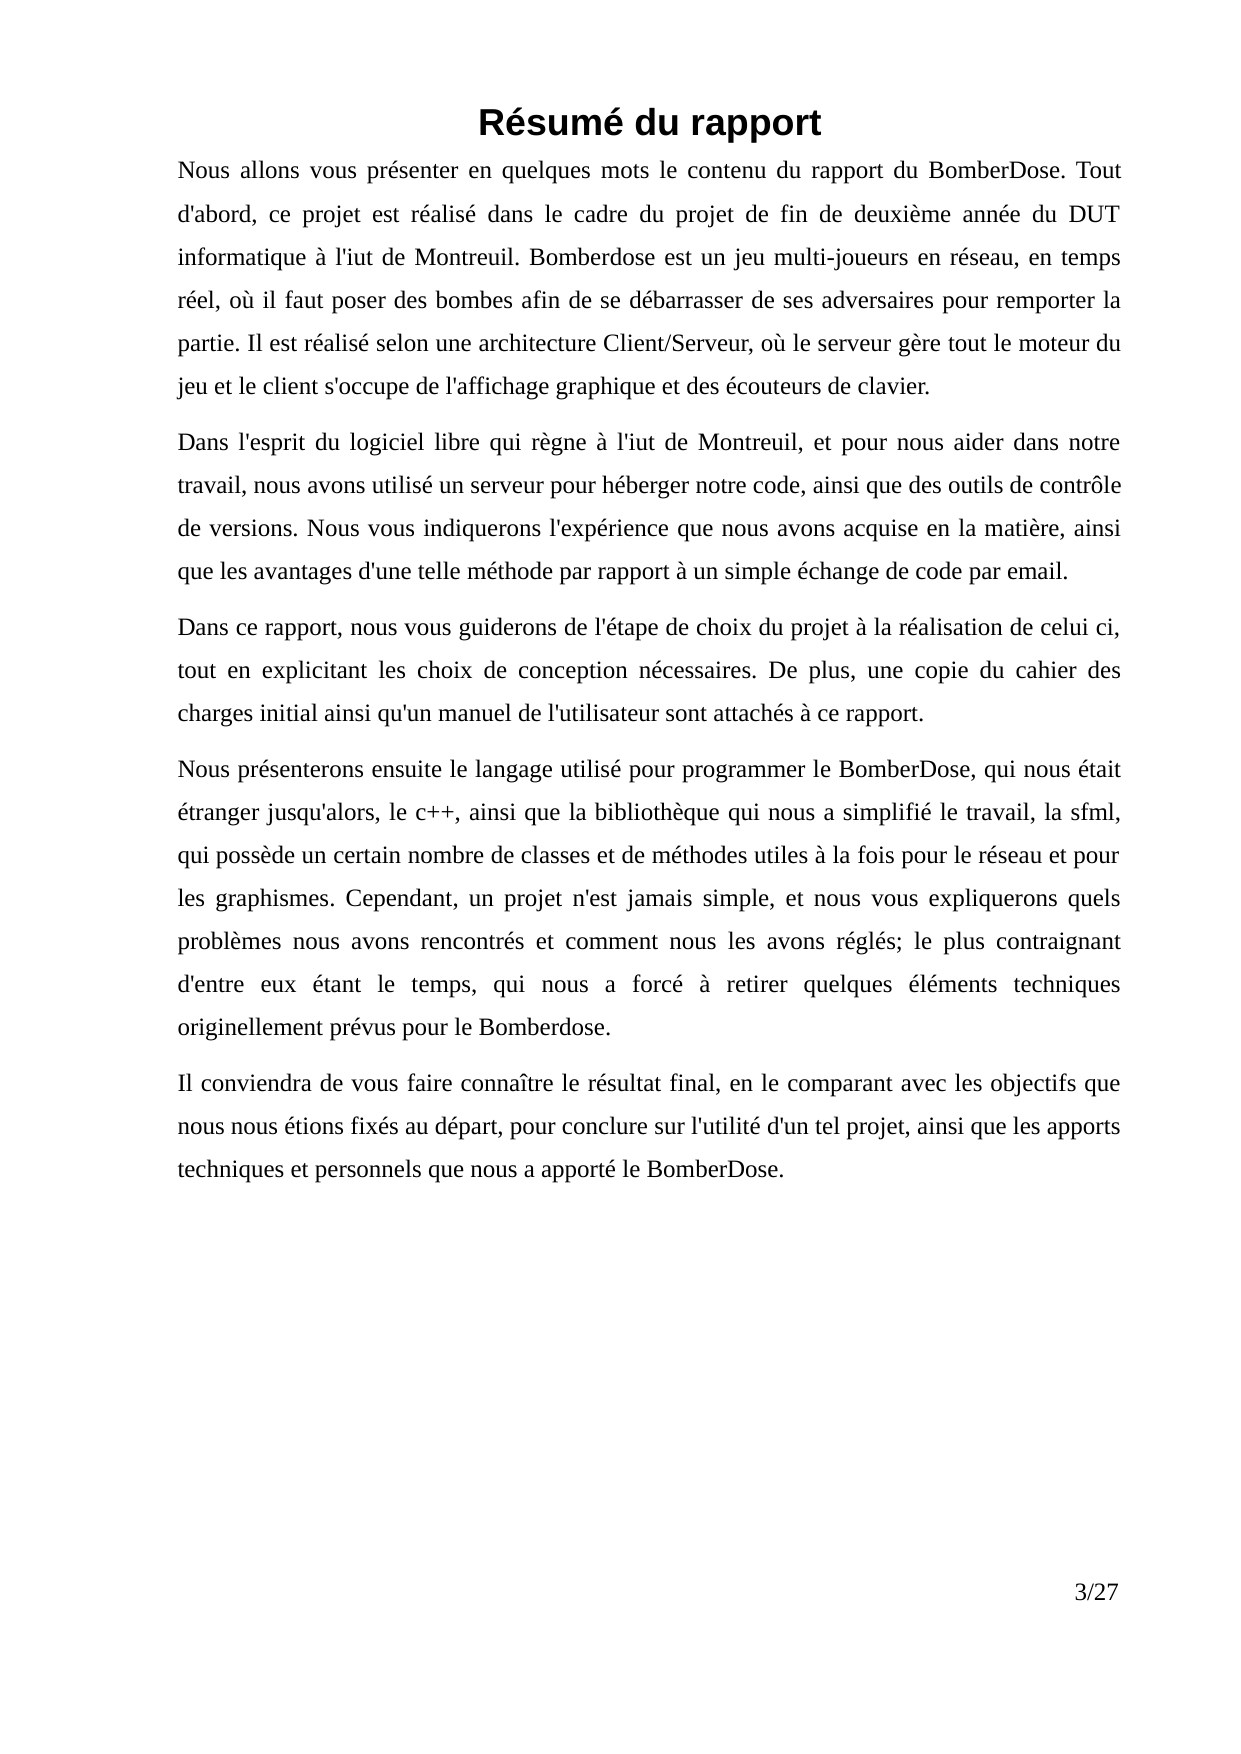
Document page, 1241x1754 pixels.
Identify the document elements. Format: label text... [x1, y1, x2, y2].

text Nous allons vous présenter en quelques mots le contenu du rapport du BomberDose. Tout d'abord, ce projet est réalisé dans le cadre du projet de fin de deuxième année du DUT informatique à l'iut de Montreuil. Bomberdose est un jeu multi-joueurs en réseau, en temps réel, où il faut poser des bombes afin de se débarrasser de ses adversaires pour remporter la partie. Il est réalisé selon une architecture Client/Serveur, où le serveur gère tout le moteur du jeu et le client s'occupe de l'affichage graphique et des écouteurs de clavier. [177, 156, 1122, 400]
text Dans l'esprit du logiciel libre qui règne à l'iut de Montreuil, et pour nous aider dans notre travail, nous avons utilisé un serveur pour héberger notre code, ainsi que des outils de contrôle de versions. Nous vous indiquerons l'expérience que nous avons acquise en la matière, ainsi que les avantages d'une telle méthode par rapport à un simple échange de code par email. [177, 427, 1122, 585]
text Il conviendra de vous faire connaître le résultat final, en le comparant avec les objectifs que nous nous étions fixés au départ, pour conclure sur l'utilité d'un tel projet, ainsi que les apports techniques et personnels que nous a apporté le BomberDose. [177, 1068, 1122, 1183]
text Nous présenterons ensuite le langage utilisé pour programmer le BomberDose, qui nous était étranger jusqu'alors, le c++, ainsi que la bibliothèque qui nous a simplifié le travail, la sfml, qui possède un certain nombre de classes et de méthodes utiles à la fois pour le réseau et pour les graphismes. Cependant, un projet n'est jamais simple, et nous vous expliquerons quels problèmes nous avons rencontrés et comment nous les avons réglés; le plus contraignant d'entre eux étant le temps, qui nous a forcé à retirer quelques éléments techniques originellement prévus pour le Bomberdose. [177, 754, 1122, 1041]
subtitle Résumé du rapport [177, 100, 1122, 143]
text Dans ce rapport, nous vous guiderons de l'étape de choix du projet à la réalisation de celui ci, tout en explicitant les choix de conception nécessaires. De plus, une copie du cahier des charges initial ainsi qu'un manuel de l'utilisateur sont attachés à ce rapport. [177, 612, 1122, 727]
